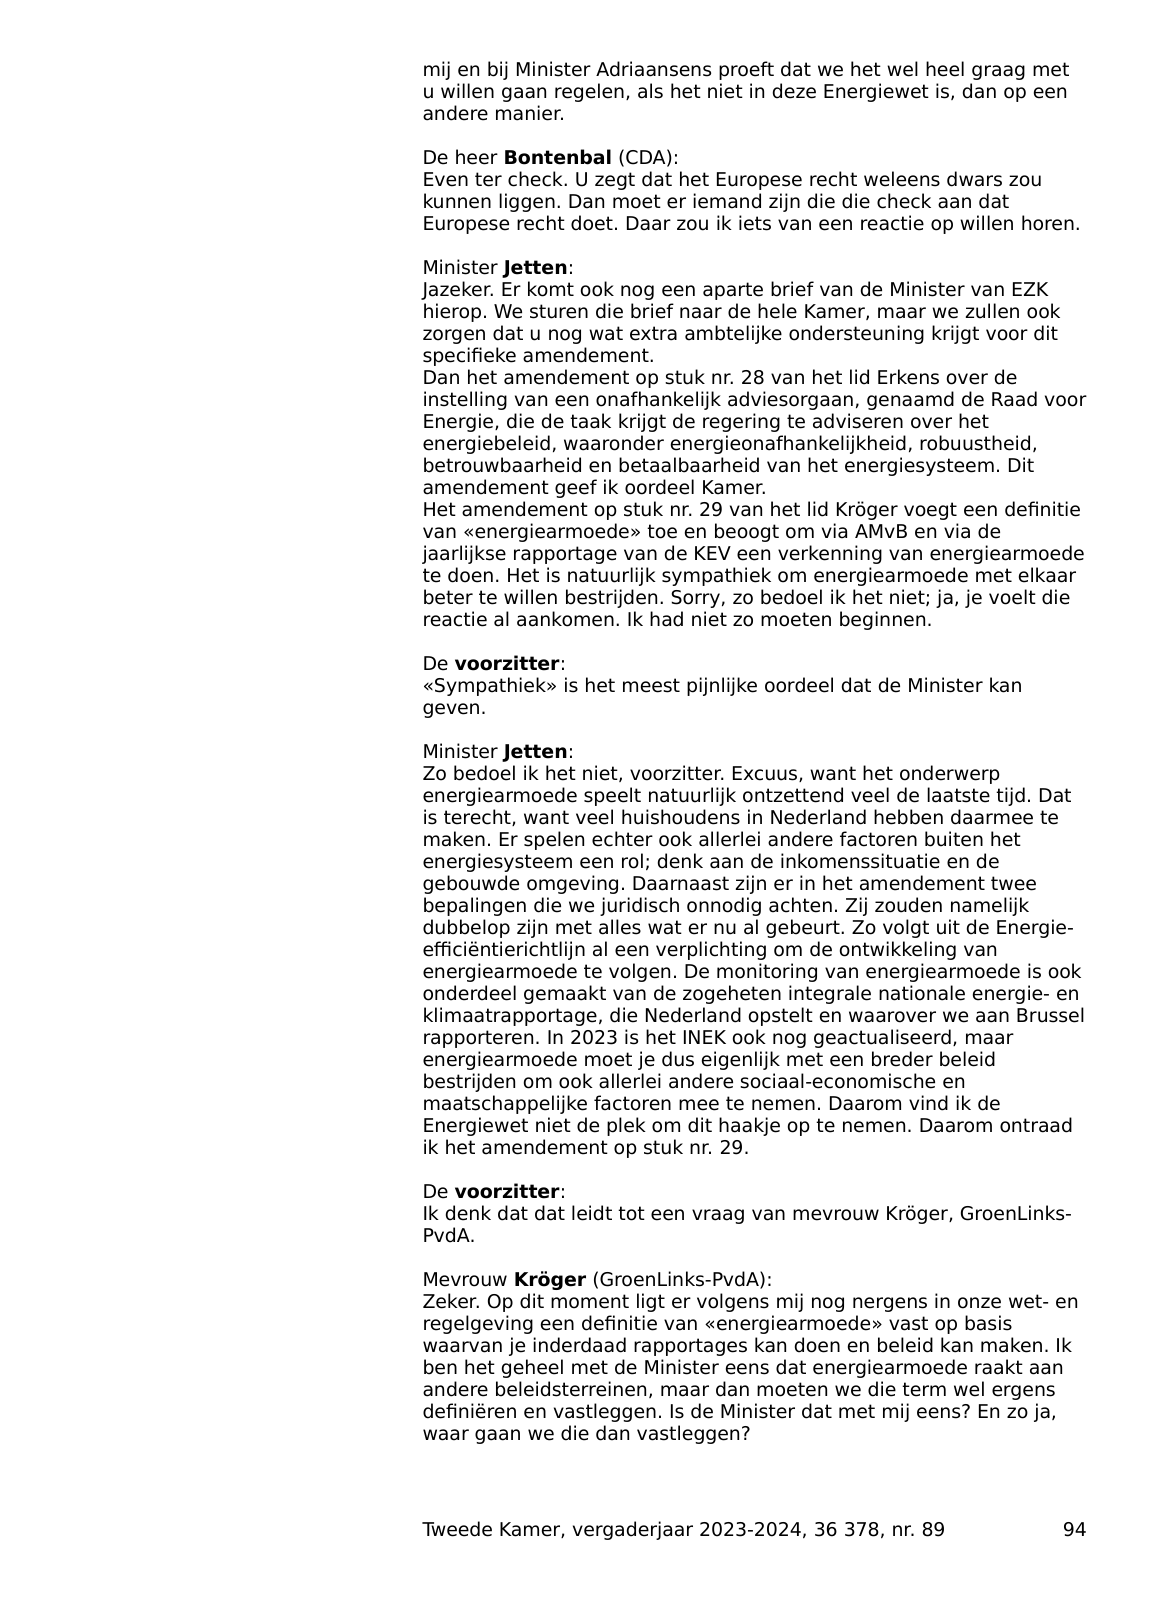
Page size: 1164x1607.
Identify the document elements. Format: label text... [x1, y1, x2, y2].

text Even ter check. U zegt dat het Europese recht weleens dwars zou kunnen liggen. Dan moet er iemand zijn die die check aan dat Europese recht doet. Daar zou ik iets van een reactie op willen horen. [422, 169, 1087, 235]
text Zeker. Op dit moment ligt er volgens mij nog nergens in onze wet- en regelgeving een definitie van «energiearmoede» vast op basis waarvan je inderdaad rapportages kan doen en beleid kan maken. Ik ben het geheel met de Minister eens dat energiearmoede raakt aan andere beleidsterreinen, maar dan moeten we die term wel ergens definiëren en vastleggen. Is de Minister dat met mij eens? En zo ja, waar gaan we die dan vastleggen? [422, 1291, 1087, 1445]
text «Sympathiek» is het meest pijnlijke oordeel dat de Minister kan geven. [422, 675, 1087, 719]
text Mevrouw Kröger (GroenLinks-PvdA): [422, 1269, 1087, 1291]
text Zo bedoel ik het niet, voorzitter. Excuus, want het onderwerp energiearmoede speelt natuurlijk ontzettend veel de laatste tijd. Dat is terecht, want veel huishoudens in Nederland hebben daarmee te maken. Er spelen echter ook allerlei andere factoren buiten het energiesysteem een rol; denk aan de inkomenssituatie en de gebouwde omgeving. Daarnaast zijn er in het amendement twee bepalingen die we juridisch onnodig achten. Zij zouden namelijk dubbelop zijn met alles wat er nu al gebeurt. Zo volgt uit de Energie-efficiëntierichtlijn al een verplichting om de ontwikkeling van energiearmoede te volgen. De monitoring van energiearmoede is ook onderdeel gemaakt van de zogeheten integrale nationale energie- en klimaatrapportage, die Nederland opstelt en waarover we aan Brussel rapporteren. In 2023 is het INEK ook nog geactualiseerd, maar energiearmoede moet je dus eigenlijk met een breder beleid bestrijden om ook allerlei andere sociaal-economische en maatschappelijke factoren mee te nemen. Daarom vind ik de Energiewet niet de plek om dit haakje op te nemen. Daarom ontraad ik het amendement op stuk nr. 29. [422, 763, 1087, 1159]
text Minister Jetten: [422, 257, 1087, 279]
text Minister Jetten: [422, 741, 1087, 763]
text mij en bij Minister Adriaansens proeft dat we het wel heel graag met u willen gaan regelen, als het niet in deze Energiewet is, dan op een andere manier. [422, 59, 1087, 125]
text De voorzitter: [422, 653, 1087, 675]
text Jazeker. Er komt ook nog een aparte brief van de Minister van EZK hierop. We sturen die brief naar de hele Kamer, maar we zullen ook zorgen dat u nog wat extra ambtelijke ondersteuning krijgt voor dit specifieke amendement. [422, 279, 1087, 367]
text De voorzitter: [422, 1181, 1087, 1203]
text Dan het amendement op stuk nr. 28 van het lid Erkens over de instelling van een onafhankelijk adviesorgaan, genaamd de Raad voor Energie, die de taak krijgt de regering te adviseren over het energiebeleid, waaronder energieonafhankelijkheid, robuustheid, betrouwbaarheid en betaalbaarheid van het energiesysteem. Dit amendement geef ik oordeel Kamer. [422, 367, 1087, 499]
text Het amendement op stuk nr. 29 van het lid Kröger voegt een definitie van «energiearmoede» toe en beoogt om via AMvB en via de jaarlijkse rapportage van de KEV een verkenning van energiearmoede te doen. Het is natuurlijk sympathiek om energiearmoede met elkaar beter te willen bestrijden. Sorry, zo bedoel ik het niet; ja, je voelt die reactie al aankomen. Ik had niet zo moeten beginnen. [422, 499, 1087, 631]
text De heer Bontenbal (CDA): [422, 147, 1087, 169]
text Ik denk dat dat leidt tot een vraag van mevrouw Kröger, GroenLinks-PvdA. [422, 1203, 1087, 1247]
